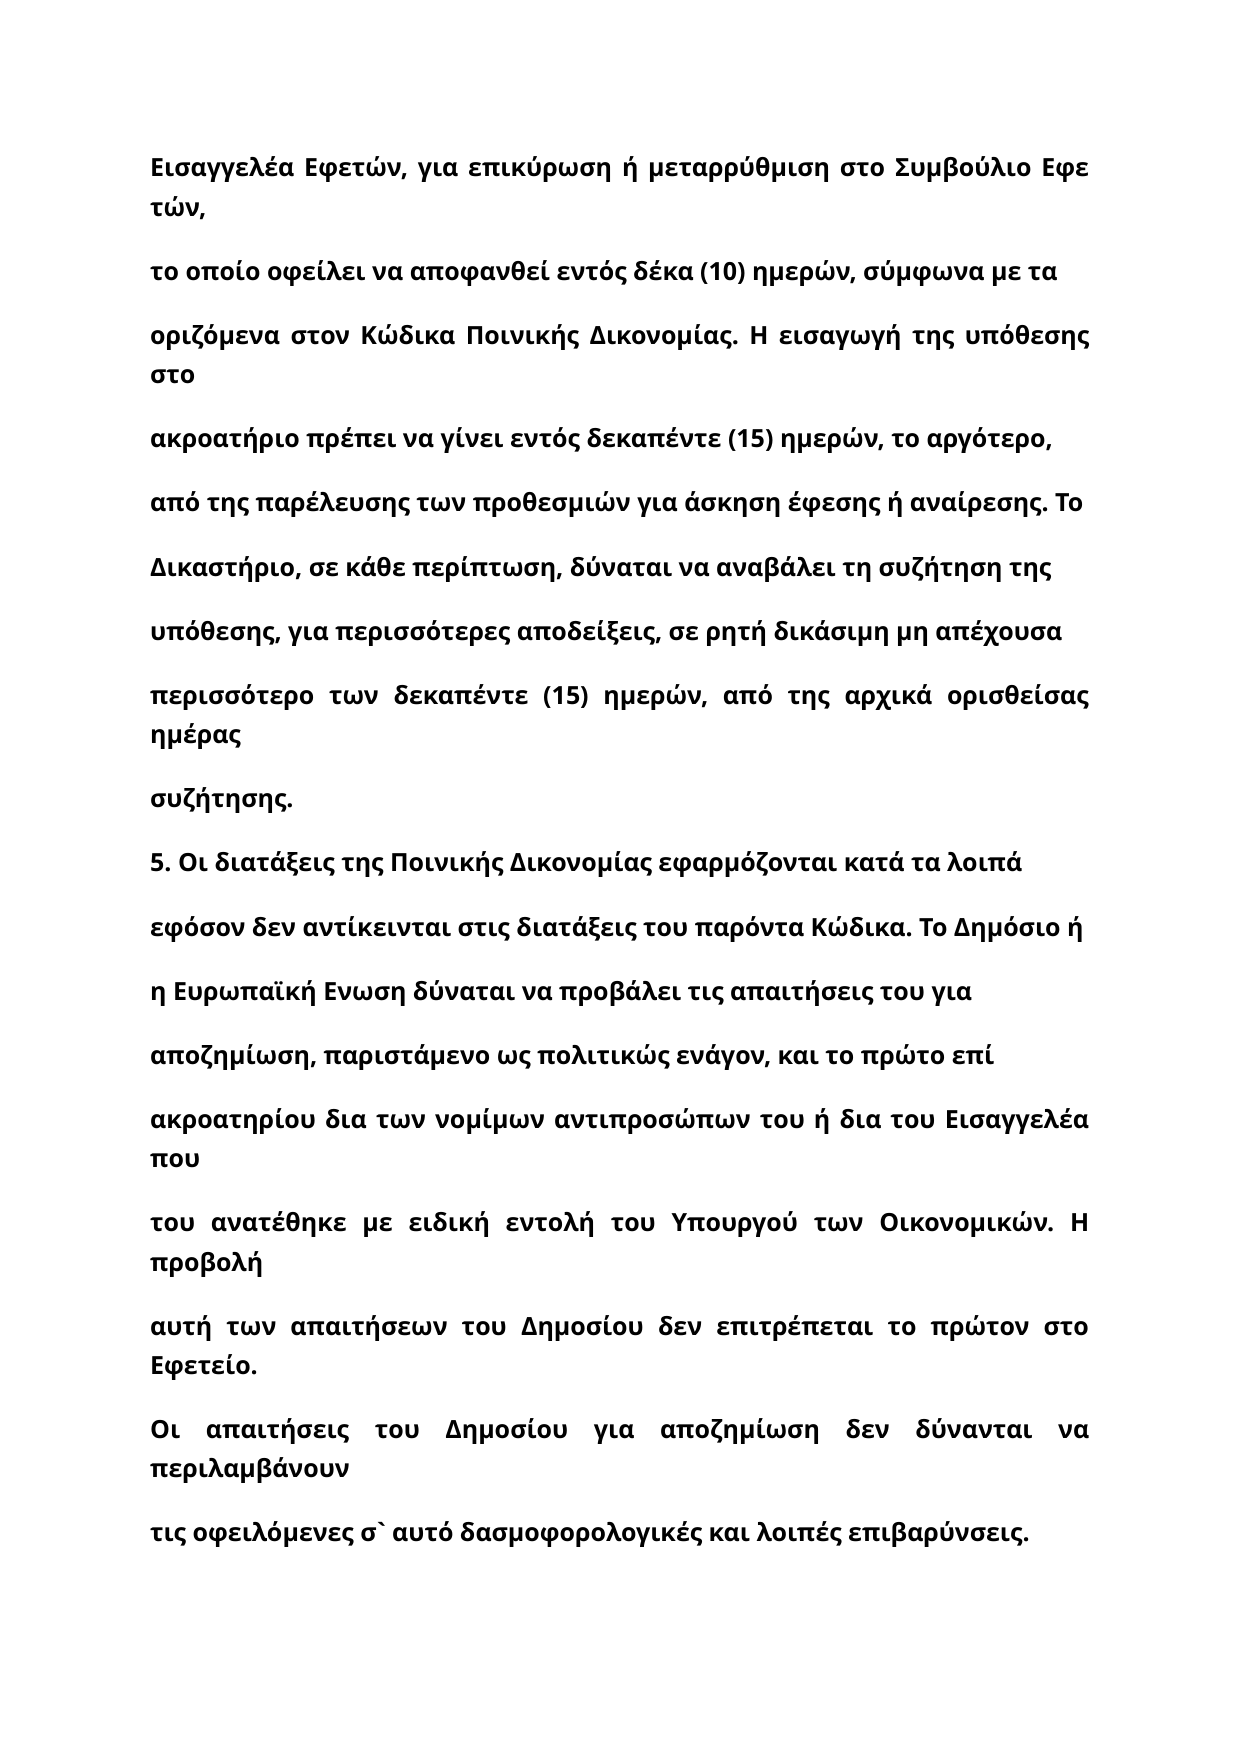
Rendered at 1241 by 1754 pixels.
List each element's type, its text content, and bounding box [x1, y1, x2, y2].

text Εισαγγελέα Εφετών, για επικύρωση ή μεταρρύθμιση στο Συμβούλιο Εφε τών, [150, 150, 1090, 223]
text ακροατήριο πρέπει να γίνει εντός δεκαπέντε (15) ημερών, το αργότερο, [150, 421, 1090, 455]
text Οι απαιτήσεις του Δημοσίου για αποζημίωση δεν δύνανται να περιλαμβάνουν [150, 1412, 1090, 1485]
text τις οφειλόμενες σ` αυτό δασμοφορολογικές και λοιπές επιβαρύνσεις. [150, 1515, 1090, 1549]
text 5. Οι διατάξεις της Ποινικής Δικονομίας εφαρμόζονται κατά τα λοιπά [150, 845, 1090, 879]
text το οποίο οφείλει να αποφανθεί εντός δέκα (10) ημερών, σύμφωνα με τα [150, 253, 1090, 287]
text ακροατηρίου δια των νομίμων αντιπροσώπων του ή δια του Εισαγγελέα που [150, 1102, 1090, 1175]
text η Ευρωπαϊκή Ενωση δύναται να προβάλει τις απαιτήσεις του για [150, 973, 1090, 1007]
text αυτή των απαιτήσεων του Δημοσίου δεν επιτρέπεται το πρώτον στο Εφετείο. [150, 1308, 1090, 1382]
text οριζόμενα στον Κώδικα Ποινικής Δικονομίας. Η εισαγωγή της υπόθεσης στο [150, 317, 1090, 391]
text υπόθεσης, για περισσότερες αποδείξεις, σε ρητή δικάσιμη μη απέχουσα [150, 613, 1090, 647]
text αποζημίωση, παριστάμενο ως πολιτικώς ενάγον, και το πρώτο επί [150, 1037, 1090, 1072]
text περισσότερο των δεκαπέντε (15) ημερών, από της αρχικά ορισθείσας ημέρας [150, 677, 1090, 751]
text εφόσον δεν αντίκεινται στις διατάξεις του παρόντα Κώδικα. Το Δημόσιο ή [150, 909, 1090, 943]
text του ανατέθηκε με ειδική εντολή του Υπουργού των Οικονομικών. Η προβολή [150, 1205, 1090, 1278]
text από της παρέλευσης των προθεσμιών για άσκηση έφεσης ή αναίρεσης. Το [150, 485, 1090, 519]
text συζήτησης. [150, 781, 1090, 815]
text Δικαστήριο, σε κάθε περίπτωση, δύναται να αναβάλει τη συζήτηση της [150, 549, 1090, 583]
